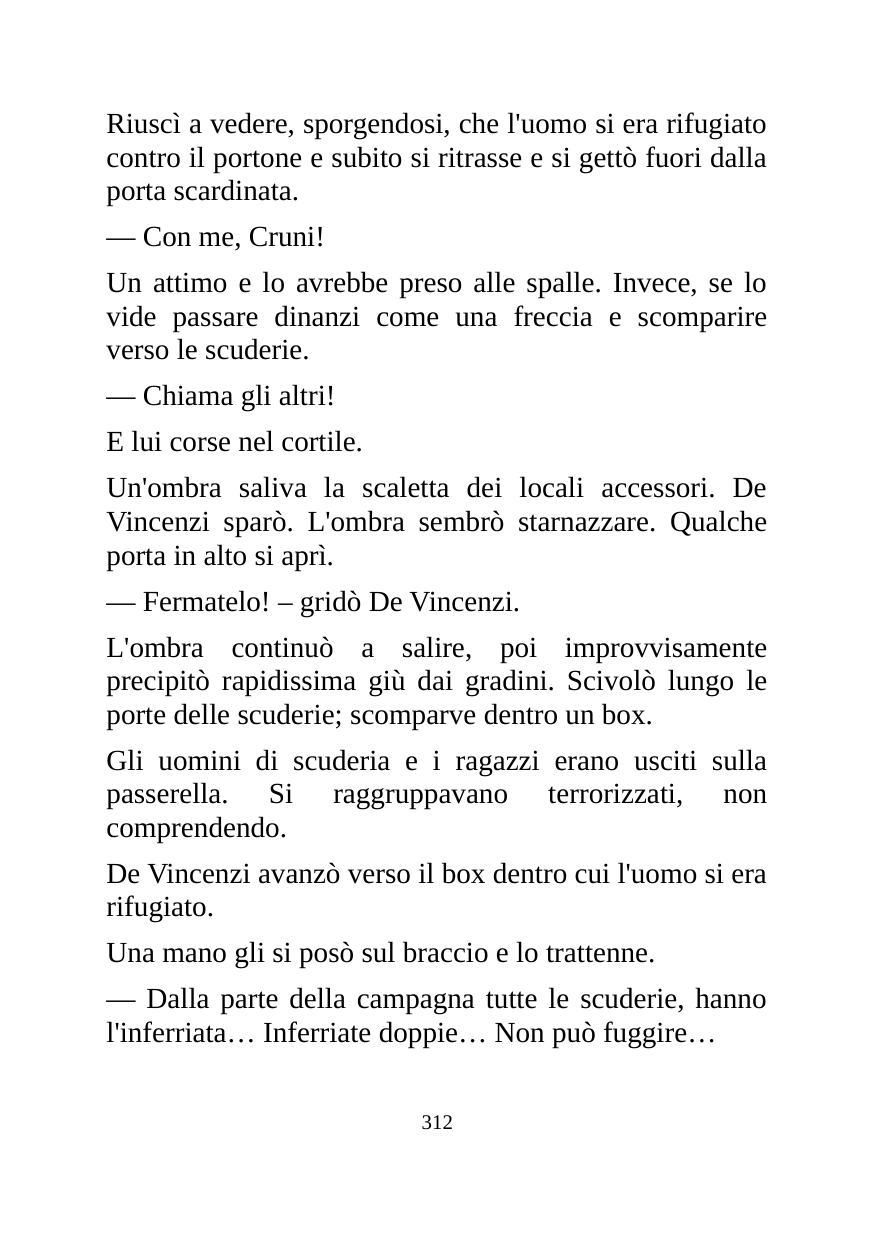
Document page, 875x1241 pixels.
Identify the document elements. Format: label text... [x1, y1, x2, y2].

text E lui corse nel cortile. [106, 424, 768, 458]
text — Chiama gli altri! [106, 378, 768, 412]
text Una mano gli si posò sul braccio e lo trattenne. [106, 936, 768, 969]
text — Dalla parte della campagna tutte le scuderie, hanno l'inferriata… Inferriate doppie… Non può fuggire… [106, 982, 768, 1049]
text Un'ombra saliva la scaletta dei locali accessori. De Vincenzi sparò. L'ombra sembrò starnazzare. Qualche porta in alto si aprì. [106, 471, 768, 571]
text Un attimo e lo avrebbe preso alle spalle. Invece, se lo vide passare dinanzi come una freccia e scomparire verso le scuderie. [106, 265, 768, 366]
text Gli uomini di scuderia e i ragazzi erano usciti sulla passerella. Si raggruppavano terrorizzati, non comprendendo. [106, 743, 768, 843]
text Riuscì a vedere, sporgendosi, che l'uomo si era rifugiato contro il portone e subito si ritrasse e si gettò fuori dalla porta scardinata. [106, 106, 768, 207]
text — Fermatelo! – gridò De Vincenzi. [106, 584, 768, 617]
text — Con me, Cruni! [106, 219, 768, 253]
text L'ombra continuò a salire, poi improvvisamente precipitò rapidissima giù dai gradini. Scivolò lungo le porte delle scuderie; scomparve dentro un box. [106, 630, 768, 730]
text De Vincenzi avanzò verso il box dentro cui l'uomo si era rifugiato. [106, 856, 768, 923]
